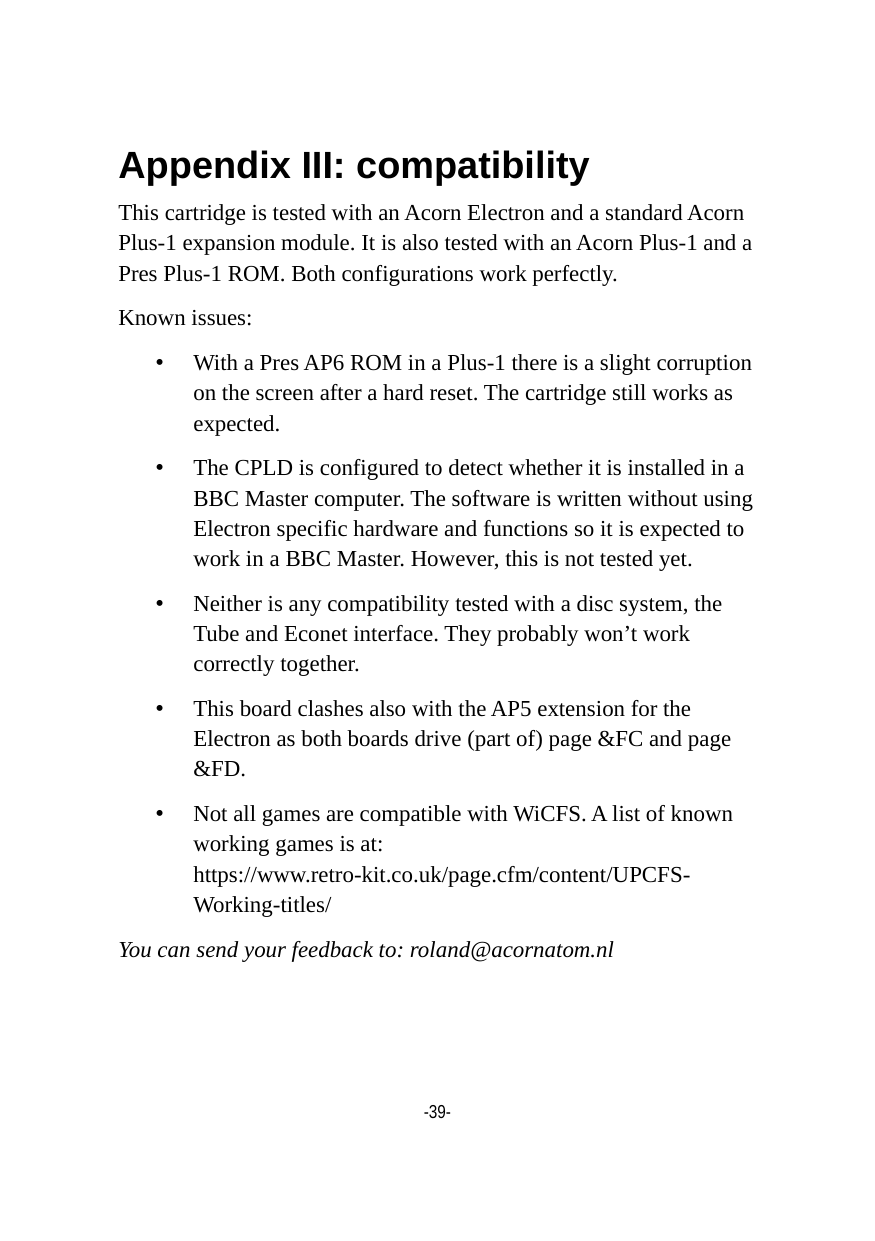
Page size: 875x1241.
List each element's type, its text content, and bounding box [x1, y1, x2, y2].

text You can send your feedback to: roland@acornatom.nl [118, 936, 756, 962]
text Known issues: [118, 304, 756, 331]
subtitle Appendix III: compatibility [118, 143, 756, 187]
list With a Pres AP6 ROM in a Plus-1 there is a slight corruption on the screen after a hard reset. The cartridge still works as expected. [156, 349, 756, 436]
text This cartridge is tested with an Acorn Electron and a standard Acorn Plus-1 expansion module. It is also tested with an Acorn Plus-1 and a Pres Plus-1 ROM. Both configurations work perfectly. [118, 199, 756, 286]
list Not all games are compatible with WiCFS. A list of known working games is at: https://www.retro-kit.co.uk/page.cfm/content/UPCFS-Working-titles/ [156, 800, 756, 917]
list The CPLD is configured to detect whether it is installed in a BBC Master computer. The software is written without using Electron specific hardware and functions so it is expected to work in a BBC Master. However, this is not tested yet. [156, 454, 756, 571]
list Neither is any compatibility tested with a disc system, the Tube and Econet interface. They probably won’t work correctly together. [156, 590, 756, 677]
list This board clashes also with the AP5 extension for the Electron as both boards drive (part of) page &FC and page &FD. [156, 695, 756, 782]
